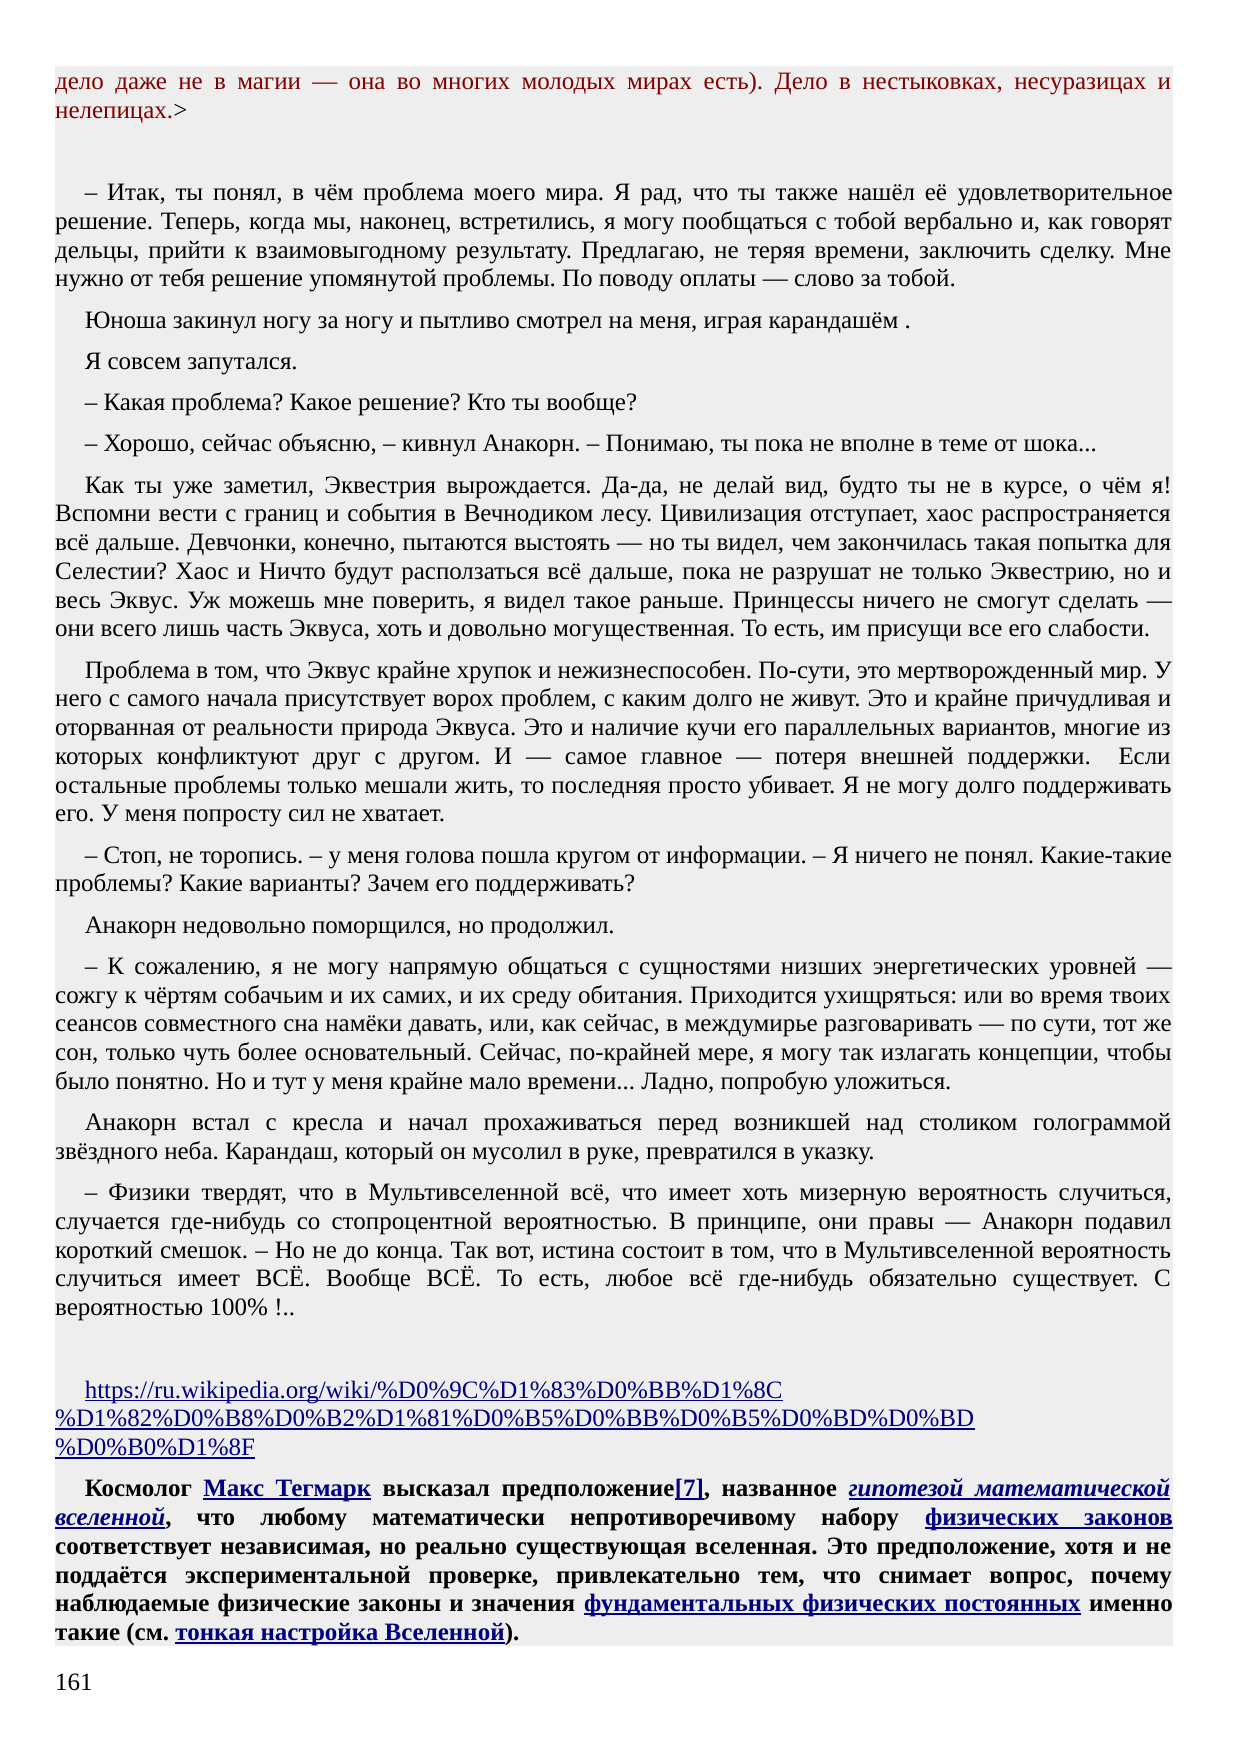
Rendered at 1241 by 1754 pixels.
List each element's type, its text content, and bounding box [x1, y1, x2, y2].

text Я совсем запутался. [55, 346, 1173, 375]
text – Физики твердят, что в Мультивселенной всё, что имеет хоть мизерную вероятность случиться, случается где-нибудь со стопроцентной вероятностью. В принципе, они правы — Анакорн подавил короткий смешок. – Но не до конца. Так вот, истина состоит в том, что в Мультивселенной вероятность случиться имеет ВСЁ. Вообще ВСЁ. То есть, любое всё где-нибудь обязательно существует. С вероятностью 100% !.. [55, 1177, 1173, 1321]
text https://ru.wikipedia.org/wiki/%D0%9C%D1%83%D0%BB%D1%8C%D1%82%D0%B8%D0%B2%D1%81%D0%B5%D0%BB%D0%B5%D0%BD%D0%BD%D0%B0%D1%8F [55, 1375, 1173, 1461]
text Анакорн встал с кресла и начал прохаживаться перед возникшей над столиком голограммой звёздного неба. Карандаш, который он мусолил в руке, превратился в указку. [55, 1107, 1173, 1165]
text Как ты уже заметил, Эквестрия вырождается. Да-да, не делай вид, будто ты не в курсе, о чём я! Вспомни вести с границ и события в Вечнодиком лесу. Цивилизация отступает, хаос распространяется всё дальше. Девчонки, конечно, пытаются выстоять — но ты видел, чем закончилась такая попытка для Селестии? Хаос и Ничто будут расползаться всё дальше, пока не разрушат не только Эквестрию, но и весь Эквус. Уж можешь мне поверить, я видел такое раньше. Принцессы ничего не смогут сделать — они всего лишь часть Эквуса, хоть и довольно могущественная. То есть, им присущи все его слабости. [55, 470, 1173, 642]
text Проблема в том, что Эквус крайне хрупок и нежизнеспособен. По-сути, это мертворожденный мир. У него с самого начала присутствует ворох проблем, с каким долго не живут. Это и крайне причудливая и оторванная от реальности природа Эквуса. Это и наличие кучи его параллельных вариантов, многие из которых конфликтуют друг с другом. И — самое главное — потеря внешней поддержки. Если остальные проблемы только мешали жить, то последняя просто убивает. Я не могу долго поддерживать его. У меня попросту сил не хватает. [55, 655, 1173, 827]
text – Хорошо, сейчас объясню, – кивнул Анакорн. – Понимаю, ты пока не вполне в теме от шока... [55, 428, 1173, 457]
text – Стоп, не торопись. – у меня голова пошла кругом от информации. – Я ничего не понял. Какие-такие проблемы? Какие варианты? Зачем его поддерживать? [55, 840, 1173, 897]
text – К сожалению, я не могу напрямую общаться с сущностями низших энергетических уровней — сожгу к чёртям собачьим и их самих, и их среду обитания. Приходится ухищряться: или во время твоих сеансов совместного сна намёки давать, или, как сейчас, в междумирье разговаривать — по сути, тот же сон, только чуть более основательный. Сейчас, по-крайней мере, я могу так излагать концепции, чтобы было понятно. Но и тут у меня крайне мало времени... Ладно, попробую уложиться. [55, 951, 1173, 1095]
text Анакорн недовольно поморщился, но продолжил. [55, 910, 1173, 938]
text – Итак, ты понял, в чём проблема моего мира. Я рад, что ты также нашёл её удовлетворительное решение. Теперь, когда мы, наконец, встретились, я могу пообщаться с тобой вербально и, как говорят дельцы, прийти к взаимовыгодному результату. Предлагаю, не теряя времени, заключить сделку. Мне нужно от тебя решение упомянутой проблемы. По поводу оплаты — слово за тобой. [55, 177, 1173, 292]
text Космолог Макс Тегмарк высказал предположение[7], названное гипотезой математической вселенной, что любому математически непротиворечивому набору физических законов соответствует независимая, но реально существующая вселенная. Это предположение, хотя и не поддаётся экспериментальной проверке, привлекательно тем, что снимает вопрос, почему наблюдаемые физические законы и значения фундаментальных физических постоянных именно такие (см. тонкая настройка Вселенной). [55, 1473, 1173, 1646]
text Юноша закинул ногу за ногу и пытливо смотрел на меня, играя карандашём . [55, 305, 1173, 333]
text – Какая проблема? Какое решение? Кто ты вообще? [55, 387, 1173, 416]
text дело даже не в магии — она во многих молодых мирах есть). Дело в нестыковках, несуразицах и нелепицах.> [55, 66, 1173, 123]
